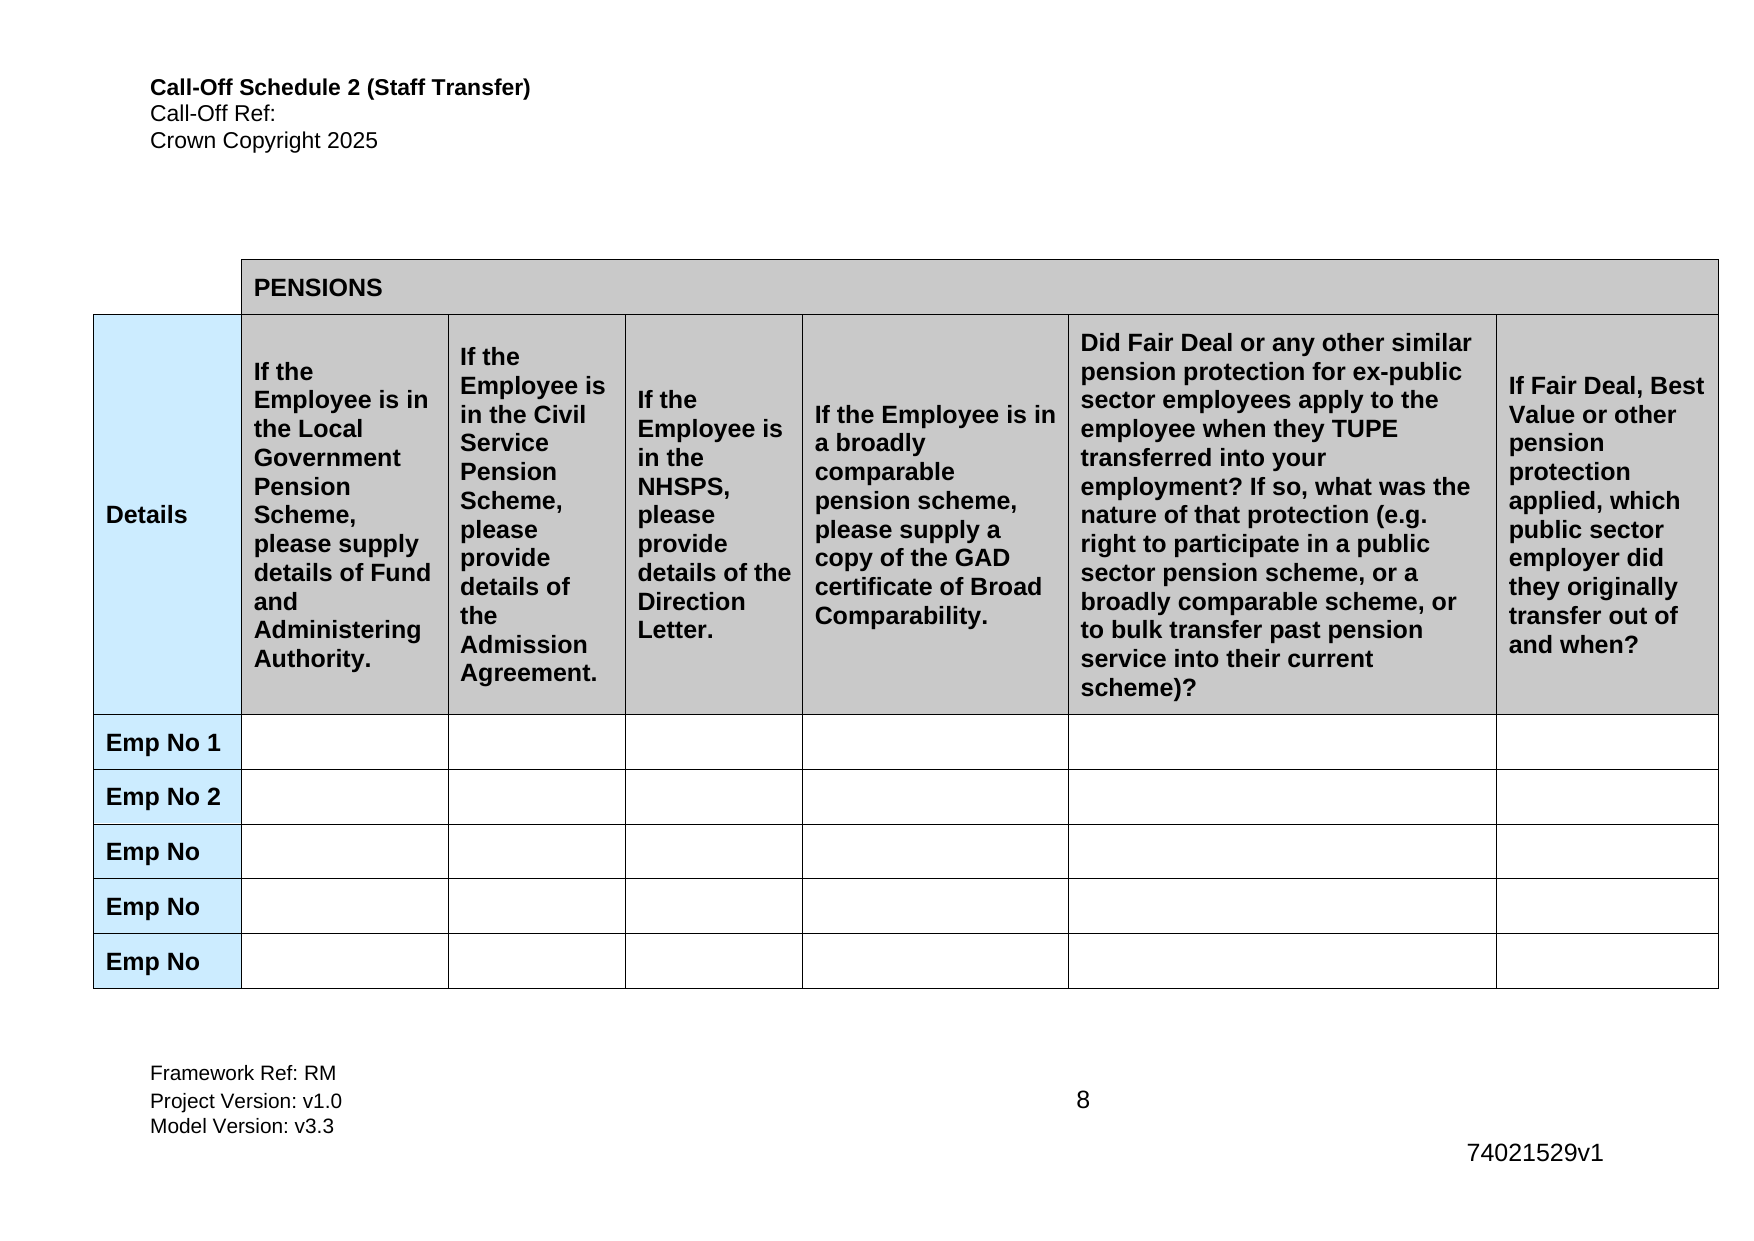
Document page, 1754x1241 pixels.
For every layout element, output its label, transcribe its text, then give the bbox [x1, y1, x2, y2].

table_cell If the Employee is in the NHSPS, please provide details of the Direction Letter. [626, 315, 802, 714]
table_cell Emp No [94, 825, 241, 878]
table_cell [1069, 715, 1496, 769]
table_cell [626, 715, 802, 769]
table_cell [449, 879, 625, 933]
table_header PENSIONS [242, 260, 1718, 314]
table_cell If the Employee is in the Local Government Pension Scheme, please supply details of Fund and Administering Authority. [242, 315, 448, 714]
table_cell Did Fair Deal or any other similar pension protection for ex-public sector employees apply to the employee when they TUPE transferred into your employment? If so, what was the nature of that protection (e.g. right to participate in a public sector pension scheme, or a broadly comparable scheme, or to bulk transfer past pension service into their current scheme)? [1069, 315, 1496, 714]
table_cell [1497, 770, 1718, 823]
table_cell [242, 934, 448, 988]
table_cell [1497, 715, 1718, 769]
table_cell [242, 715, 448, 769]
table_cell Details [94, 315, 241, 714]
table_cell [803, 715, 1068, 769]
table_cell Emp No [94, 934, 241, 988]
table_cell Emp No 1 [94, 715, 241, 769]
table_cell [803, 825, 1068, 878]
table_cell If the Employee is in a broadly comparable pension scheme, please supply a copy of the GAD certificate of Broad Comparability. [803, 315, 1068, 714]
table_cell [1069, 934, 1496, 988]
table_header [94, 259, 241, 314]
table_cell [242, 879, 448, 933]
table_cell If the Employee is in the Civil Service Pension Scheme, please provide details of the Admission Agreement. [449, 315, 625, 714]
table_cell [1497, 879, 1718, 933]
table_cell [626, 770, 802, 823]
table_cell [803, 879, 1068, 933]
table_cell [449, 770, 625, 823]
table_cell [1069, 825, 1496, 878]
table_cell [626, 879, 802, 933]
table_cell Emp No 2 [94, 770, 241, 823]
table_cell [242, 770, 448, 823]
table_cell [449, 825, 625, 878]
table_cell [626, 825, 802, 878]
table_cell [242, 825, 448, 878]
table_cell [449, 934, 625, 988]
table_cell [1497, 934, 1718, 988]
table_cell [1069, 879, 1496, 933]
table_cell [449, 715, 625, 769]
table_cell [1069, 770, 1496, 823]
table_cell [626, 934, 802, 988]
table_cell [803, 770, 1068, 823]
table_cell [1497, 825, 1718, 878]
table_cell If Fair Deal, Best Value or other pension protection applied, which public sector employer did they originally transfer out of and when? [1497, 315, 1718, 714]
table_cell Emp No [94, 879, 241, 933]
table_cell [803, 934, 1068, 988]
